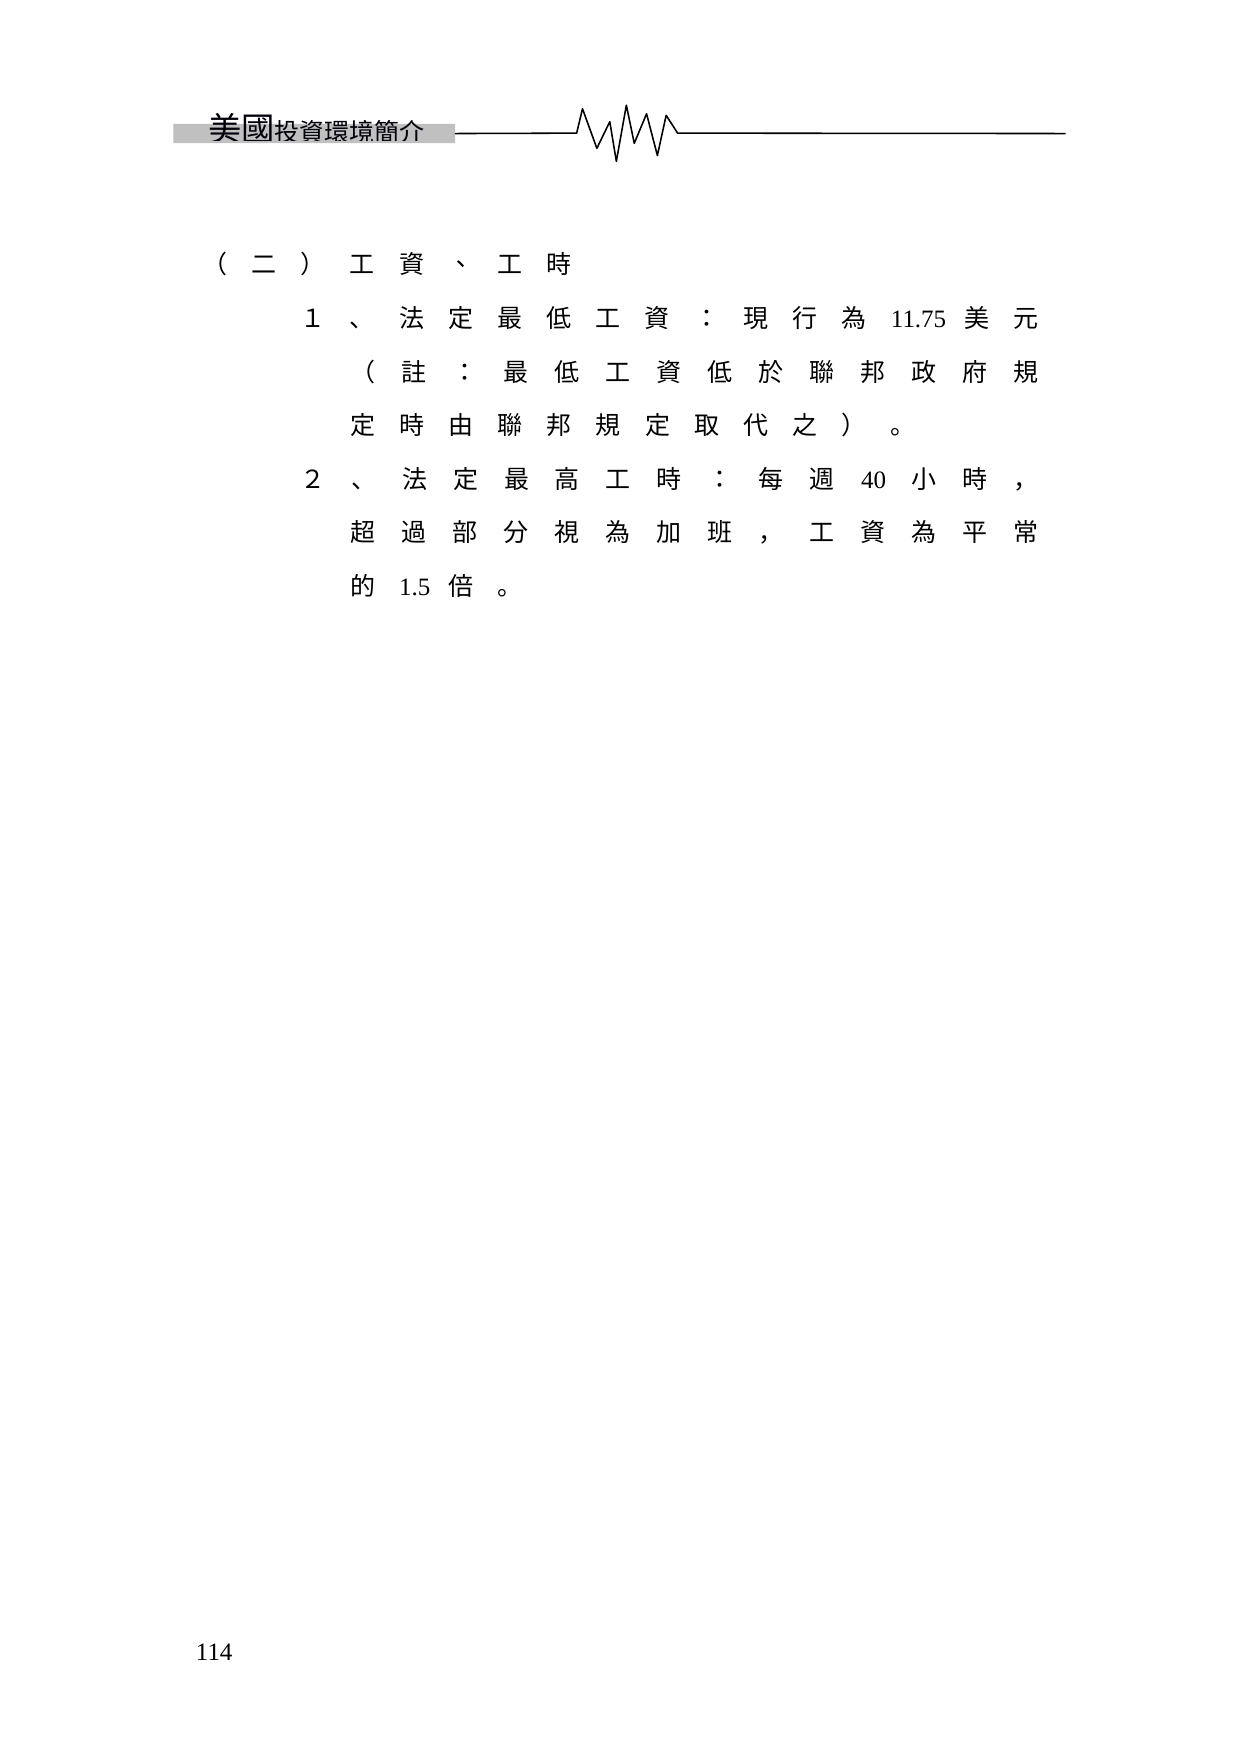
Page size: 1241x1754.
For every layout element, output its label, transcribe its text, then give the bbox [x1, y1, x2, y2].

text １、法定最低工資：現行為11.75美元（註：最低工資低於聯邦政府規定時由聯邦規定取代之）。 [276, 290, 1063, 450]
text （二）工資、工時 [202, 236, 1063, 290]
text ２、法定最高工時：每週40小時，超過部分視為加班，工資為平常的1.5倍。 [276, 450, 1063, 611]
